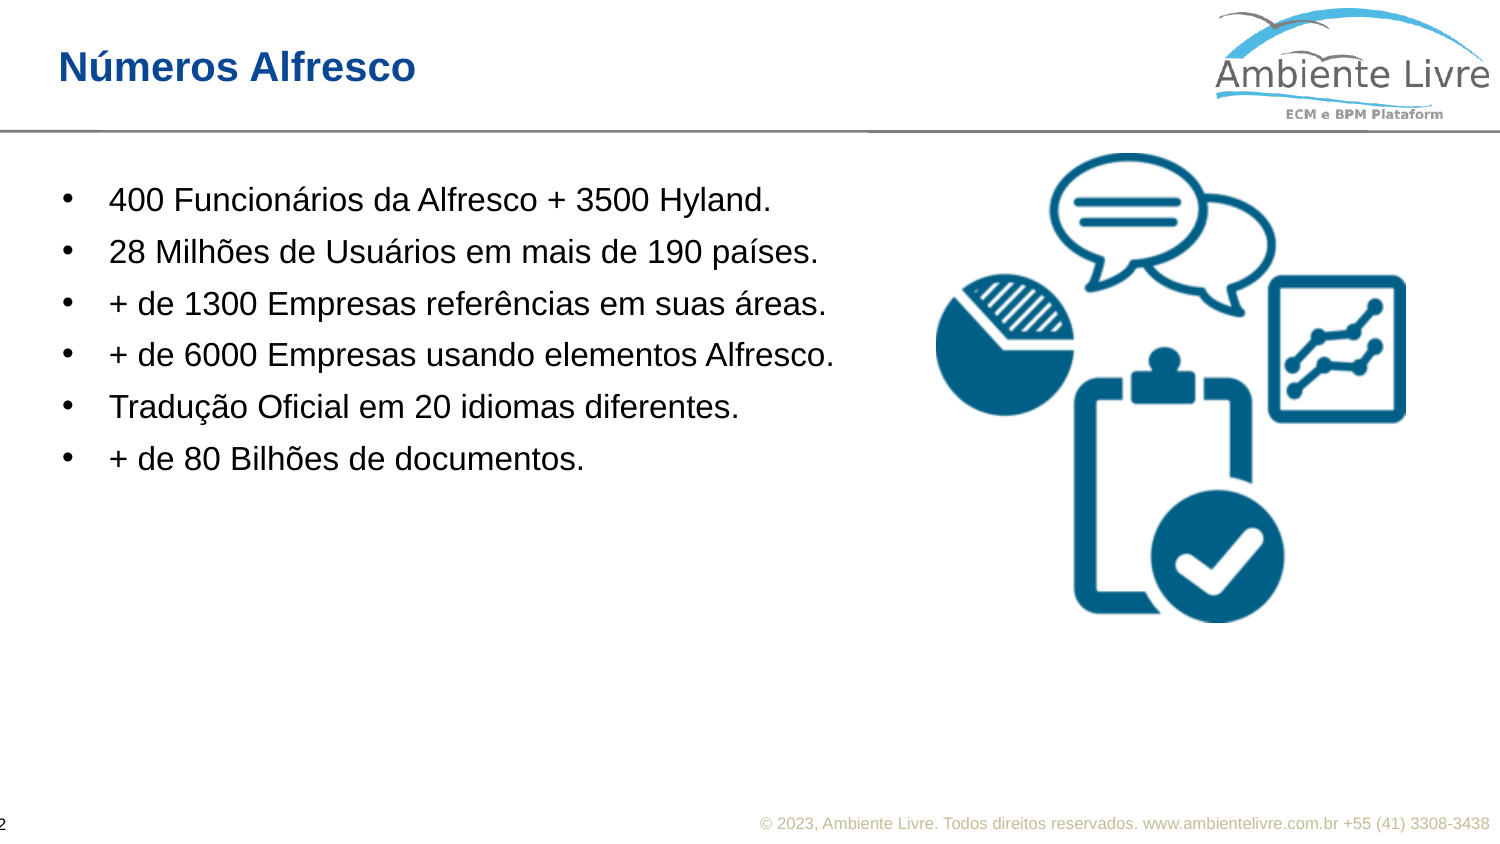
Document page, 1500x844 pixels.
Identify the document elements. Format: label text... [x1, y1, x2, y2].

picture [1154, 202, 1268, 307]
picture [1279, 288, 1394, 411]
picture [1215, 8, 1489, 119]
text_box 400 Funcionários da Alfresco + 3500 Hyland. 28 Milhões de Usuários em mais de 190 países. + de 1300 Empresas referências em suas áreas. + de 6000 Empresas usando elementos Alfresco. Tradução Oficial em 20 idiomas diferentes. + de 80 Bilhões de documentos. [47, 170, 936, 527]
title Números Alfresco [43, 8, 1127, 129]
picture [1058, 161, 1199, 282]
picture [936, 153, 1406, 623]
picture [1175, 528, 1264, 596]
